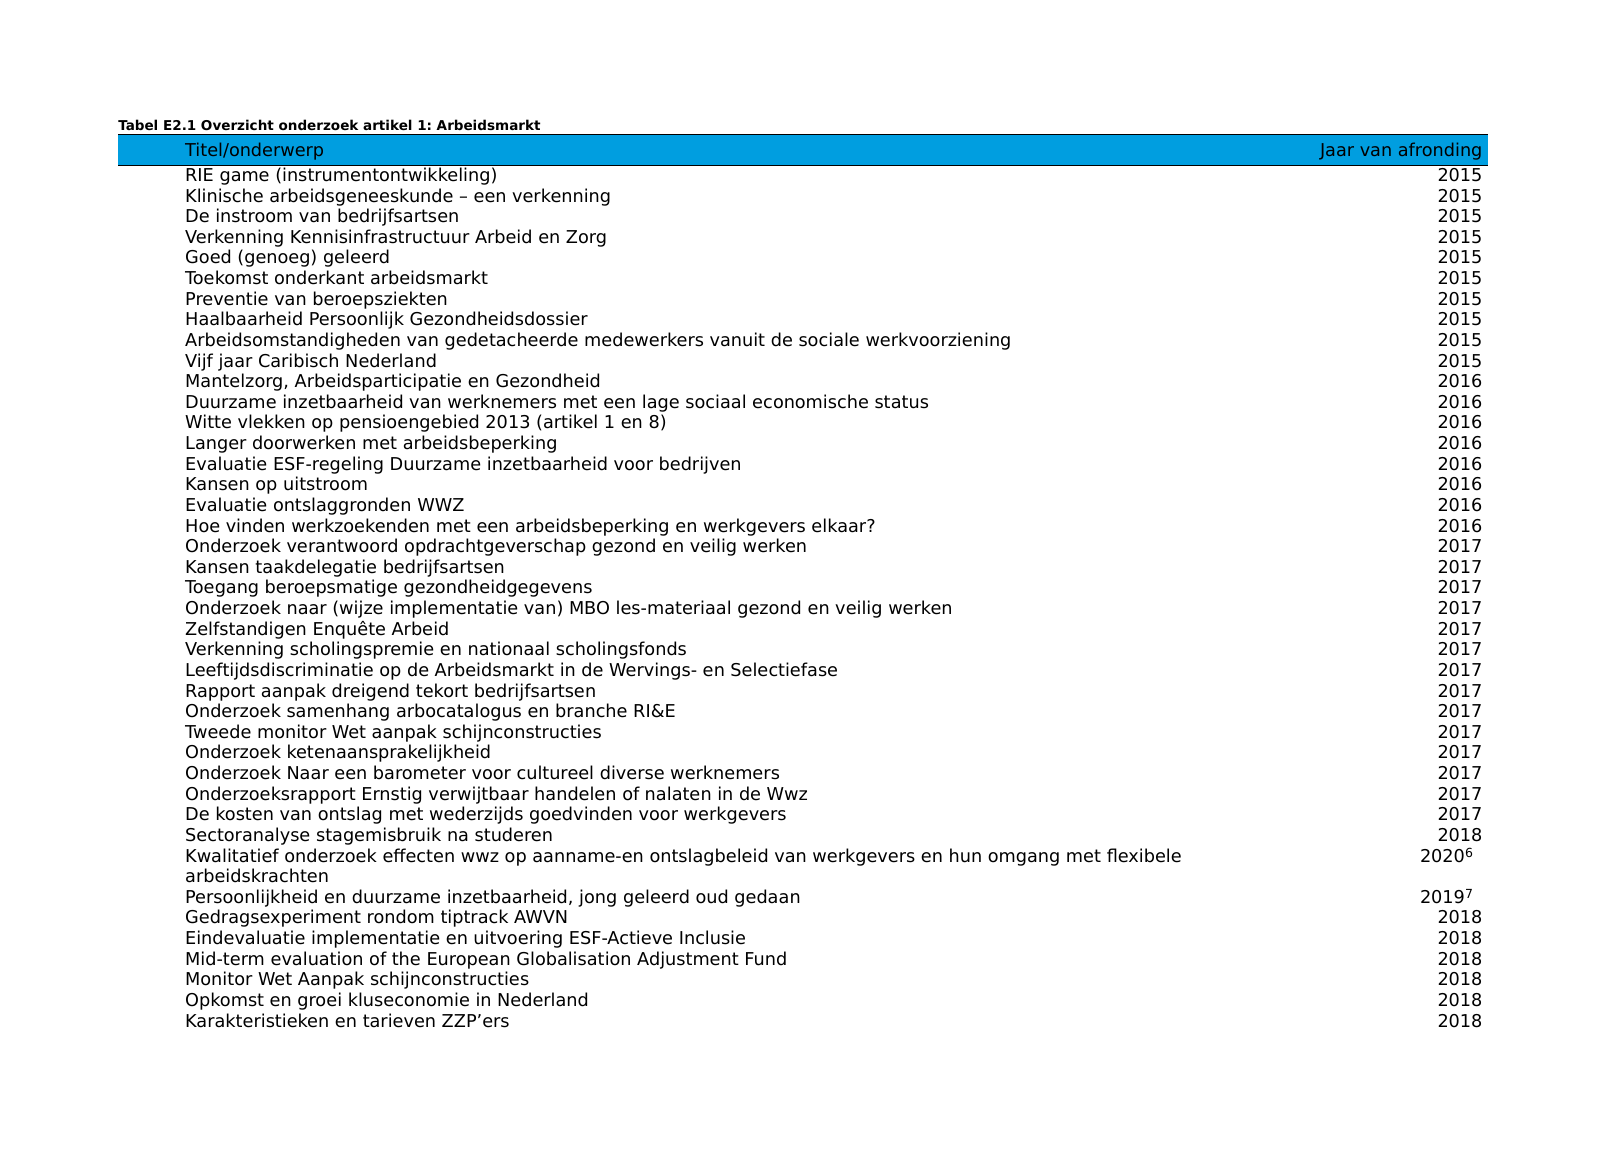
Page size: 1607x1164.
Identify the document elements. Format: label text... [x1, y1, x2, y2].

table_cell [118, 784, 179, 804]
table_cell [118, 825, 179, 846]
table_cell 2016 [1269, 454, 1488, 474]
table_cell Eindevaluatie implementatie en uitvoering ESF-Actieve Inclusie [179, 928, 1269, 949]
table_cell Opkomst en groei kluseconomie in Nederland [179, 990, 1269, 1011]
table_cell [118, 743, 179, 763]
table_cell 2018 [1269, 990, 1488, 1011]
table_cell [118, 536, 179, 557]
table_cell Tweede monitor Wet aanpak schijnconstructies [179, 722, 1269, 742]
table_cell [118, 598, 179, 619]
table_cell [118, 722, 179, 742]
table_cell De instroom van bedrijfsartsen [179, 206, 1269, 227]
table_cell 2015 [1269, 227, 1488, 247]
table_cell Onderzoek ketenaansprakelijkheid [179, 743, 1269, 763]
table_cell 2018 [1269, 949, 1488, 969]
table_cell [118, 309, 179, 330]
table_cell Kwalitatief onderzoek effecten wwz op aanname-en ontslagbeleid van werkgevers en hun omgang met flexibele arbeidskrachten [179, 846, 1269, 887]
table_cell 2015 [1269, 330, 1488, 351]
table_cell Goed (genoeg) geleerd [179, 248, 1269, 268]
table_cell 20197 [1269, 887, 1488, 907]
table_cell Vijf jaar Caribisch Nederland [179, 351, 1269, 371]
table_cell Onderzoek verantwoord opdrachtgeverschap gezond en veilig werken [179, 536, 1269, 557]
table_cell Onderzoek samenhang arbocatalogus en branche RI&E [179, 701, 1269, 722]
table_cell [118, 166, 179, 186]
table_cell 2017 [1269, 722, 1488, 742]
table_cell [118, 969, 179, 990]
table_cell Preventie van beroepsziekten [179, 289, 1269, 309]
table_cell Toegang beroepsmatige gezondheidgegevens [179, 578, 1269, 598]
table_cell 2018 [1269, 1011, 1488, 1031]
table_cell 2017 [1269, 681, 1488, 701]
table_cell Monitor Wet Aanpak schijnconstructies [179, 969, 1269, 990]
table_cell 2018 [1269, 825, 1488, 846]
table_cell 2017 [1269, 743, 1488, 763]
table_cell [118, 990, 179, 1011]
table_cell Jaar van afronding [1269, 135, 1488, 165]
table_cell Kansen op uitstroom [179, 474, 1269, 495]
table_cell [118, 639, 179, 660]
table_cell [118, 928, 179, 949]
table_cell 2016 [1269, 392, 1488, 412]
table_cell 2017 [1269, 701, 1488, 722]
table_cell De kosten van ontslag met wederzijds goedvinden voor werkgevers [179, 804, 1269, 825]
table_cell Persoonlijkheid en duurzame inzetbaarheid, jong geleerd oud gedaan [179, 887, 1269, 907]
table_cell Langer doorwerken met arbeidsbeperking [179, 433, 1269, 454]
table_cell 2017 [1269, 660, 1488, 681]
table_cell [118, 135, 179, 165]
table_cell 2015 [1269, 268, 1488, 289]
table_cell [118, 887, 179, 907]
table_cell Verkenning scholingspremie en nationaal scholingsfonds [179, 639, 1269, 660]
table_cell Toekomst onderkant arbeidsmarkt [179, 268, 1269, 289]
table_cell [118, 392, 179, 412]
table_cell [118, 206, 179, 227]
table_cell Sectoranalyse stagemisbruik na studeren [179, 825, 1269, 846]
table_cell [118, 474, 179, 495]
table_cell Arbeidsomstandigheden van gedetacheerde medewerkers vanuit de sociale werkvoorziening [179, 330, 1269, 351]
table_cell 2017 [1269, 619, 1488, 639]
table_cell [118, 289, 179, 309]
table_cell Zelfstandigen Enquête Arbeid [179, 619, 1269, 639]
table_cell Mid-term evaluation of the European Globalisation Adjustment Fund [179, 949, 1269, 969]
table_cell 2015 [1269, 289, 1488, 309]
table_cell [118, 557, 179, 577]
table_cell Duurzame inzetbaarheid van werknemers met een lage sociaal economische status [179, 392, 1269, 412]
table_cell [118, 413, 179, 433]
table_cell [118, 660, 179, 681]
table_cell 2016 [1269, 474, 1488, 495]
table_cell 2017 [1269, 557, 1488, 577]
table_cell Rapport aanpak dreigend tekort bedrijfsartsen [179, 681, 1269, 701]
table_cell [118, 846, 179, 887]
table_cell 2017 [1269, 804, 1488, 825]
table_cell Gedragsexperiment rondom tiptrack AWVN [179, 908, 1269, 928]
table_cell 2018 [1269, 908, 1488, 928]
table_cell 2015 [1269, 166, 1488, 186]
table_cell [118, 351, 179, 371]
table_cell 2017 [1269, 578, 1488, 598]
table_cell Haalbaarheid Persoonlijk Gezondheidsdossier [179, 309, 1269, 330]
table_cell 2016 [1269, 516, 1488, 536]
table_cell 2017 [1269, 536, 1488, 557]
table_cell [118, 908, 179, 928]
table_cell Onderzoek Naar een barometer voor cultureel diverse werknemers [179, 763, 1269, 784]
table_cell Leeftijdsdiscriminatie op de Arbeidsmarkt in de Wervings- en Selectiefase [179, 660, 1269, 681]
table_cell 2016 [1269, 433, 1488, 454]
table_cell [118, 495, 179, 516]
table_cell Verkenning Kennisinfrastructuur Arbeid en Zorg [179, 227, 1269, 247]
table_cell Onderzoeksrapport Ernstig verwijtbaar handelen of nalaten in de Wwz [179, 784, 1269, 804]
table_cell 20206 [1269, 846, 1488, 887]
table_cell Klinische arbeidsgeneeskunde – een verkenning [179, 186, 1269, 206]
table_cell Titel/onderwerp [179, 135, 1269, 165]
table_cell Evaluatie ESF-regeling Duurzame inzetbaarheid voor bedrijven [179, 454, 1269, 474]
table_cell [118, 227, 179, 247]
table_cell 2015 [1269, 309, 1488, 330]
table_cell 2015 [1269, 351, 1488, 371]
table_cell 2016 [1269, 495, 1488, 516]
table_cell Hoe vinden werkzoekenden met een arbeidsbeperking en werkgevers elkaar? [179, 516, 1269, 536]
table_cell 2018 [1269, 928, 1488, 949]
table_cell Mantelzorg, Arbeidsparticipatie en Gezondheid [179, 371, 1269, 392]
table_header Tabel E2.1 Overzicht onderzoek artikel 1: Arbeidsmarkt [118, 118, 1488, 134]
table_cell [118, 1011, 179, 1031]
table_cell [118, 186, 179, 206]
table_cell [118, 516, 179, 536]
table_cell [118, 248, 179, 268]
table_cell 2017 [1269, 639, 1488, 660]
table_cell [118, 454, 179, 474]
table_cell [118, 330, 179, 351]
table_cell [118, 433, 179, 454]
table_cell Kansen taakdelegatie bedrijfsartsen [179, 557, 1269, 577]
table_cell 2017 [1269, 784, 1488, 804]
table_cell [118, 681, 179, 701]
table_cell 2018 [1269, 969, 1488, 990]
table_cell 2016 [1269, 413, 1488, 433]
table_cell RIE game (instrumentontwikkeling) [179, 166, 1269, 186]
table_cell [118, 949, 179, 969]
table_cell Karakteristieken en tarieven ZZP’ers [179, 1011, 1269, 1031]
table_cell Witte vlekken op pensioengebied 2013 (artikel 1 en 8) [179, 413, 1269, 433]
table_cell [118, 371, 179, 392]
table_cell [118, 619, 179, 639]
table_cell 2017 [1269, 598, 1488, 619]
table_cell Evaluatie ontslaggronden WWZ [179, 495, 1269, 516]
table_cell [118, 268, 179, 289]
table_cell 2015 [1269, 206, 1488, 227]
table_cell 2016 [1269, 371, 1488, 392]
table_cell 2015 [1269, 248, 1488, 268]
table_cell [118, 804, 179, 825]
table_cell 2017 [1269, 763, 1488, 784]
table_cell [118, 763, 179, 784]
table_cell [118, 701, 179, 722]
table_cell Onderzoek naar (wijze implementatie van) MBO les-materiaal gezond en veilig werken [179, 598, 1269, 619]
table_cell [118, 578, 179, 598]
table_cell 2015 [1269, 186, 1488, 206]
